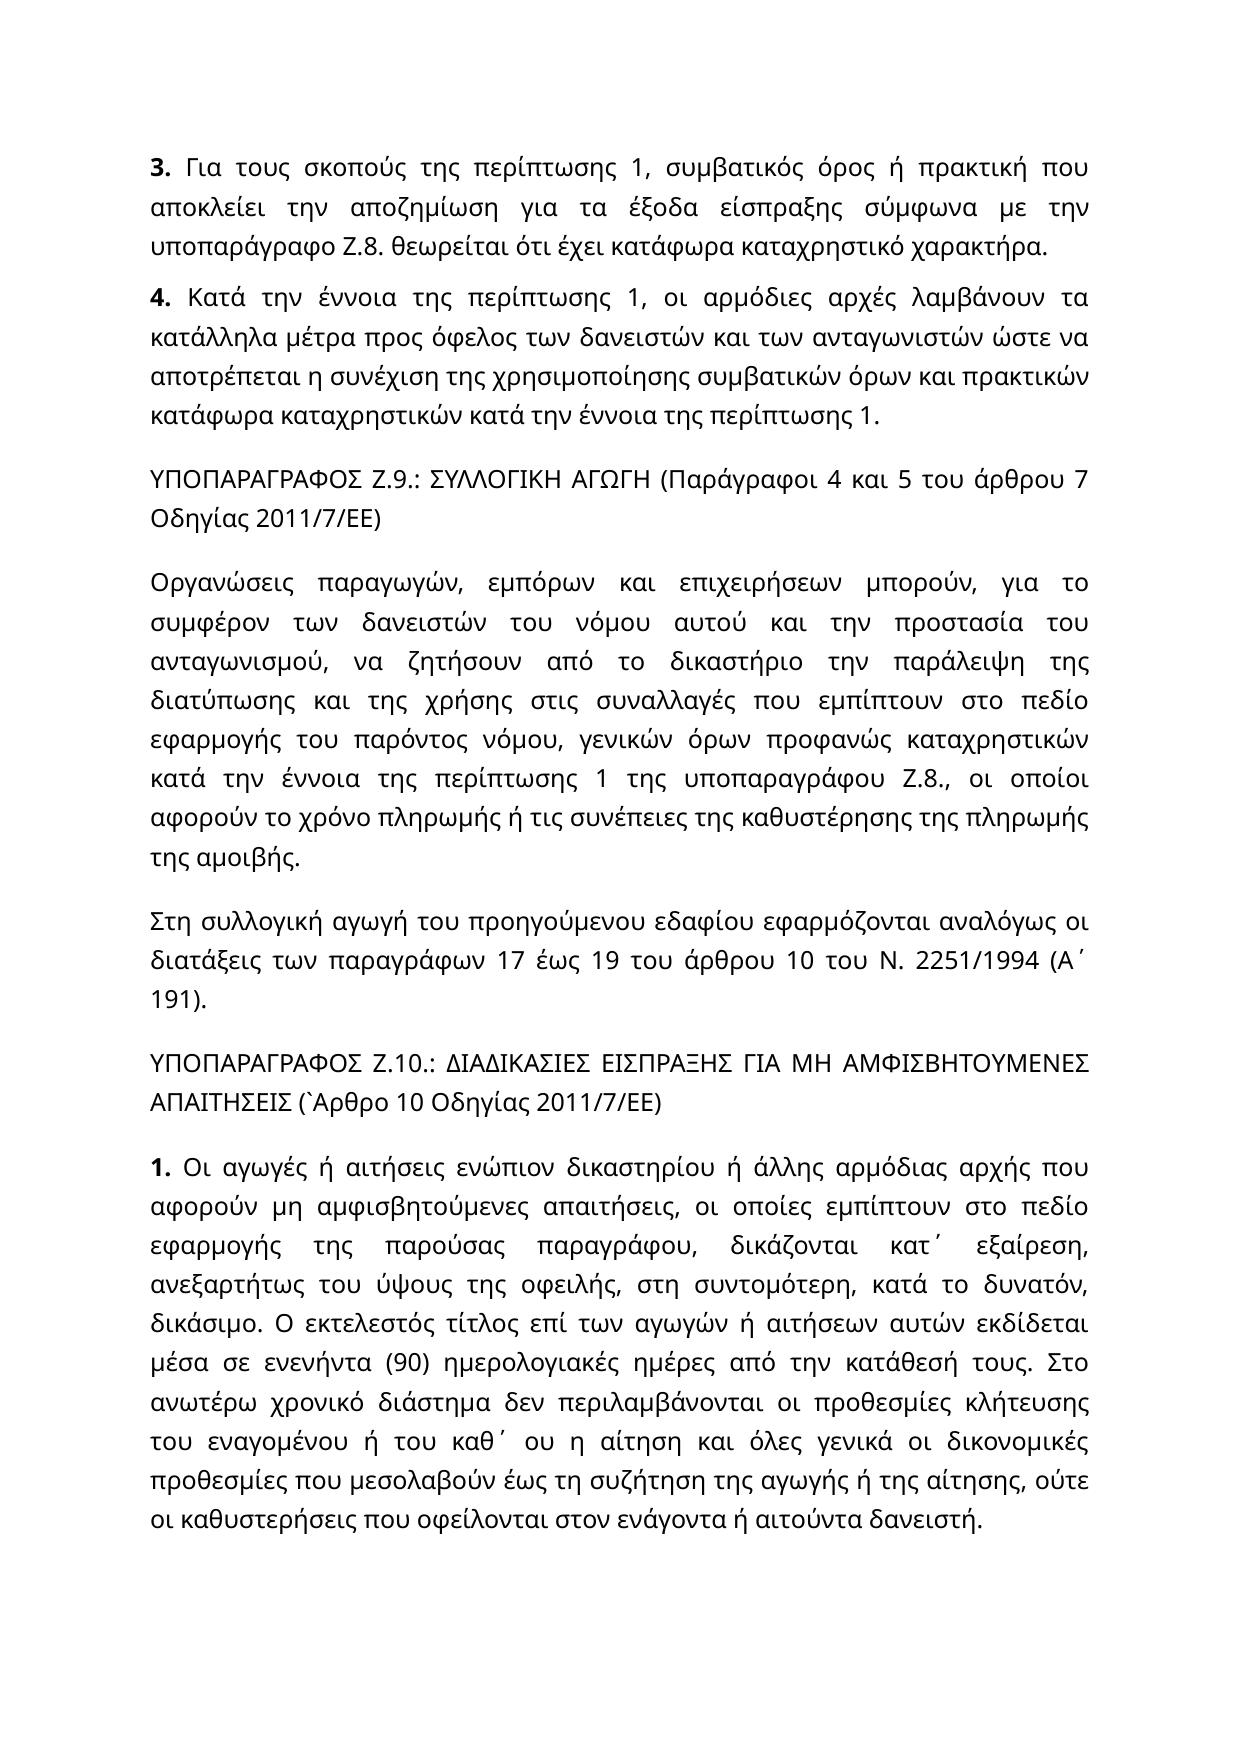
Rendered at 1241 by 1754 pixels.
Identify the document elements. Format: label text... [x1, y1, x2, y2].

text 3. Για τους σκοπούς της περίπτωσης 1, συμβατικός όρος ή πρακτική που αποκλείει την αποζημίωση για τα έξοδα είσπραξης σύμφωνα με την υποπαράγραφο Ζ.8. θεωρείται ότι έχει κατάφωρα καταχρηστικό χαρακτήρα. [150, 150, 1090, 262]
text 4. Κατά την έννοια της περίπτωσης 1, οι αρμόδιες αρχές λαμβάνουν τα κατάλληλα μέτρα προς όφελος των δανειστών και των ανταγωνιστών ώστε να αποτρέπεται η συνέχιση της χρησιμοποίησης συμβατικών όρων και πρακτικών κατάφωρα καταχρηστικών κατά την έννοια της περίπτωσης 1. [150, 280, 1090, 432]
text ΥΠΟΠΑΡΑΓΡΑΦΟΣ Ζ.10.: ΔΙΑΔΙΚΑΣΙΕΣ ΕΙΣΠΡΑΞΗΣ ΓΙΑ ΜΗ ΑΜΦΙΣΒΗΤΟΥΜΕΝΕΣ ΑΠΑΙΤΗΣΕΙΣ (`Αρθρο 10 Οδηγίας 2011/7/ΕΕ) [150, 1046, 1090, 1119]
text Οργανώσεις παραγωγών, εμπόρων και επιχειρήσεων μπορούν, για το συμφέρον των δανειστών του νόμου αυτού και την προστασία του ανταγωνισμού, να ζητήσουν από το δικαστήριο την παράλειψη της διατύπωσης και της χρήσης στις συναλλαγές που εμπίπτουν στο πεδίο εφαρμογής του παρόντος νόμου, γενικών όρων προφανώς καταχρηστικών κατά την έννοια της περίπτωσης 1 της υποπαραγράφου Ζ.8., οι οποίοι αφορούν το χρόνο πληρωμής ή τις συνέπειες της καθυστέρησης της πληρωμής της αμοιβής. [150, 565, 1090, 873]
text Στη συλλογική αγωγή του προηγούμενου εδαφίου εφαρμόζονται αναλόγως οι διατάξεις των παραγράφων 17 έως 19 του άρθρου 10 του Ν. 2251/1994 (Α΄ 191). [150, 903, 1090, 1016]
text 1. Οι αγωγές ή αιτήσεις ενώπιον δικαστηρίου ή άλλης αρμόδιας αρχής που αφορούν μη αμφισβητούμενες απαιτήσεις, οι οποίες εμπίπτουν στο πεδίο εφαρμογής της παρούσας παραγράφου, δικάζονται κατ΄ εξαίρεση, ανεξαρτήτως του ύψους της οφειλής, στη συντομότερη, κατά το δυνατόν, δικάσιμο. Ο εκτελεστός τίτλος επί των αγωγών ή αιτήσεων αυτών εκδίδεται μέσα σε ενενήντα (90) ημερολογιακές ημέρες από την κατάθεσή τους. Στο ανωτέρω χρονικό διάστημα δεν περιλαμβάνονται οι προθεσμίες κλήτευσης του εναγομένου ή του καθ΄ ου η αίτηση και όλες γενικά οι δικονομικές προθεσμίες που μεσολαβούν έως τη συζήτηση της αγωγής ή της αίτησης, ούτε οι καθυστερήσεις που οφείλονται στον ενάγοντα ή αιτούντα δανειστή. [150, 1149, 1090, 1536]
text ΥΠΟΠΑΡΑΓΡΑΦΟΣ Ζ.9.: ΣΥΛΛΟΓΙΚΗ ΑΓΩΓΗ (Παράγραφοι 4 και 5 του άρθρου 7 Οδηγίας 2011/7/ΕΕ) [150, 462, 1090, 535]
